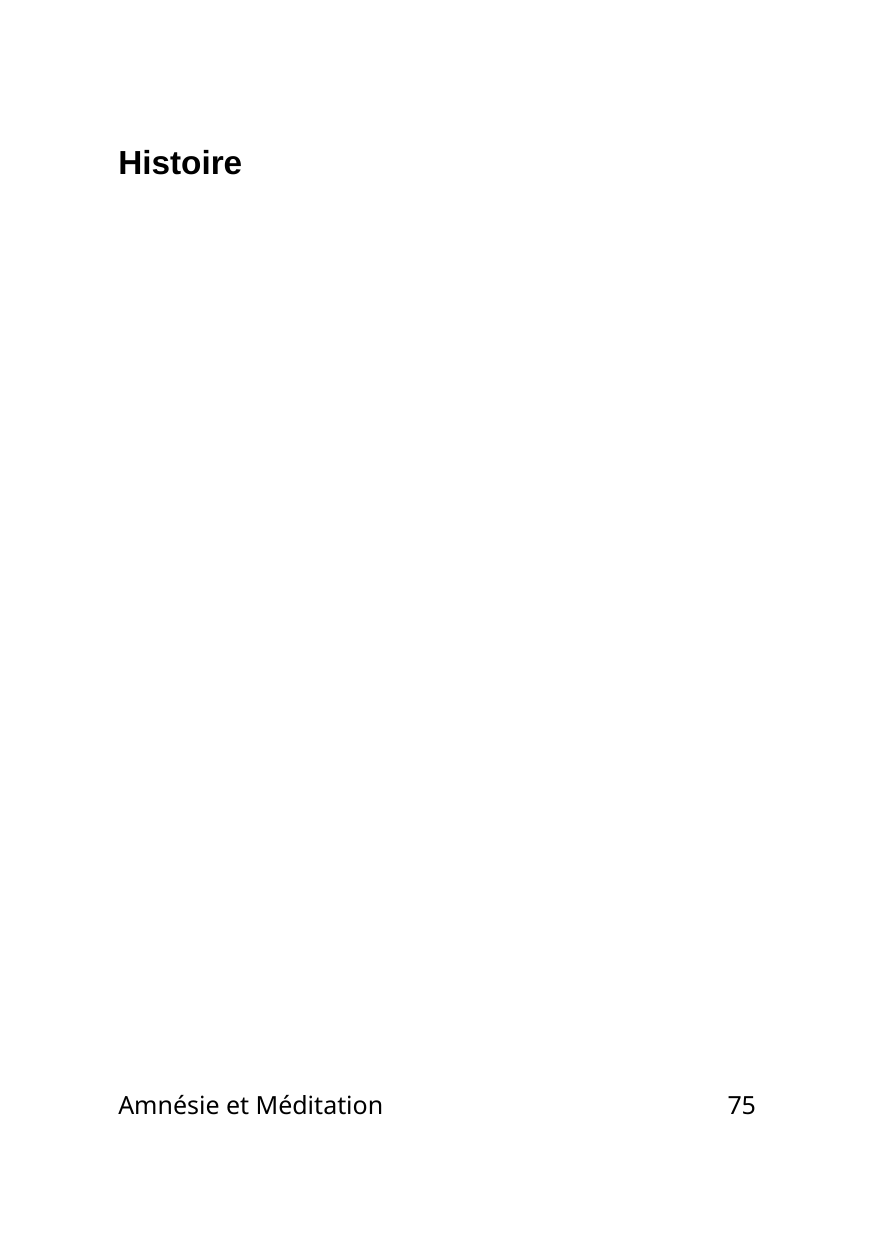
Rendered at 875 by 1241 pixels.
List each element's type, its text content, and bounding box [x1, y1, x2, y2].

subtitle Histoire [118, 143, 756, 182]
